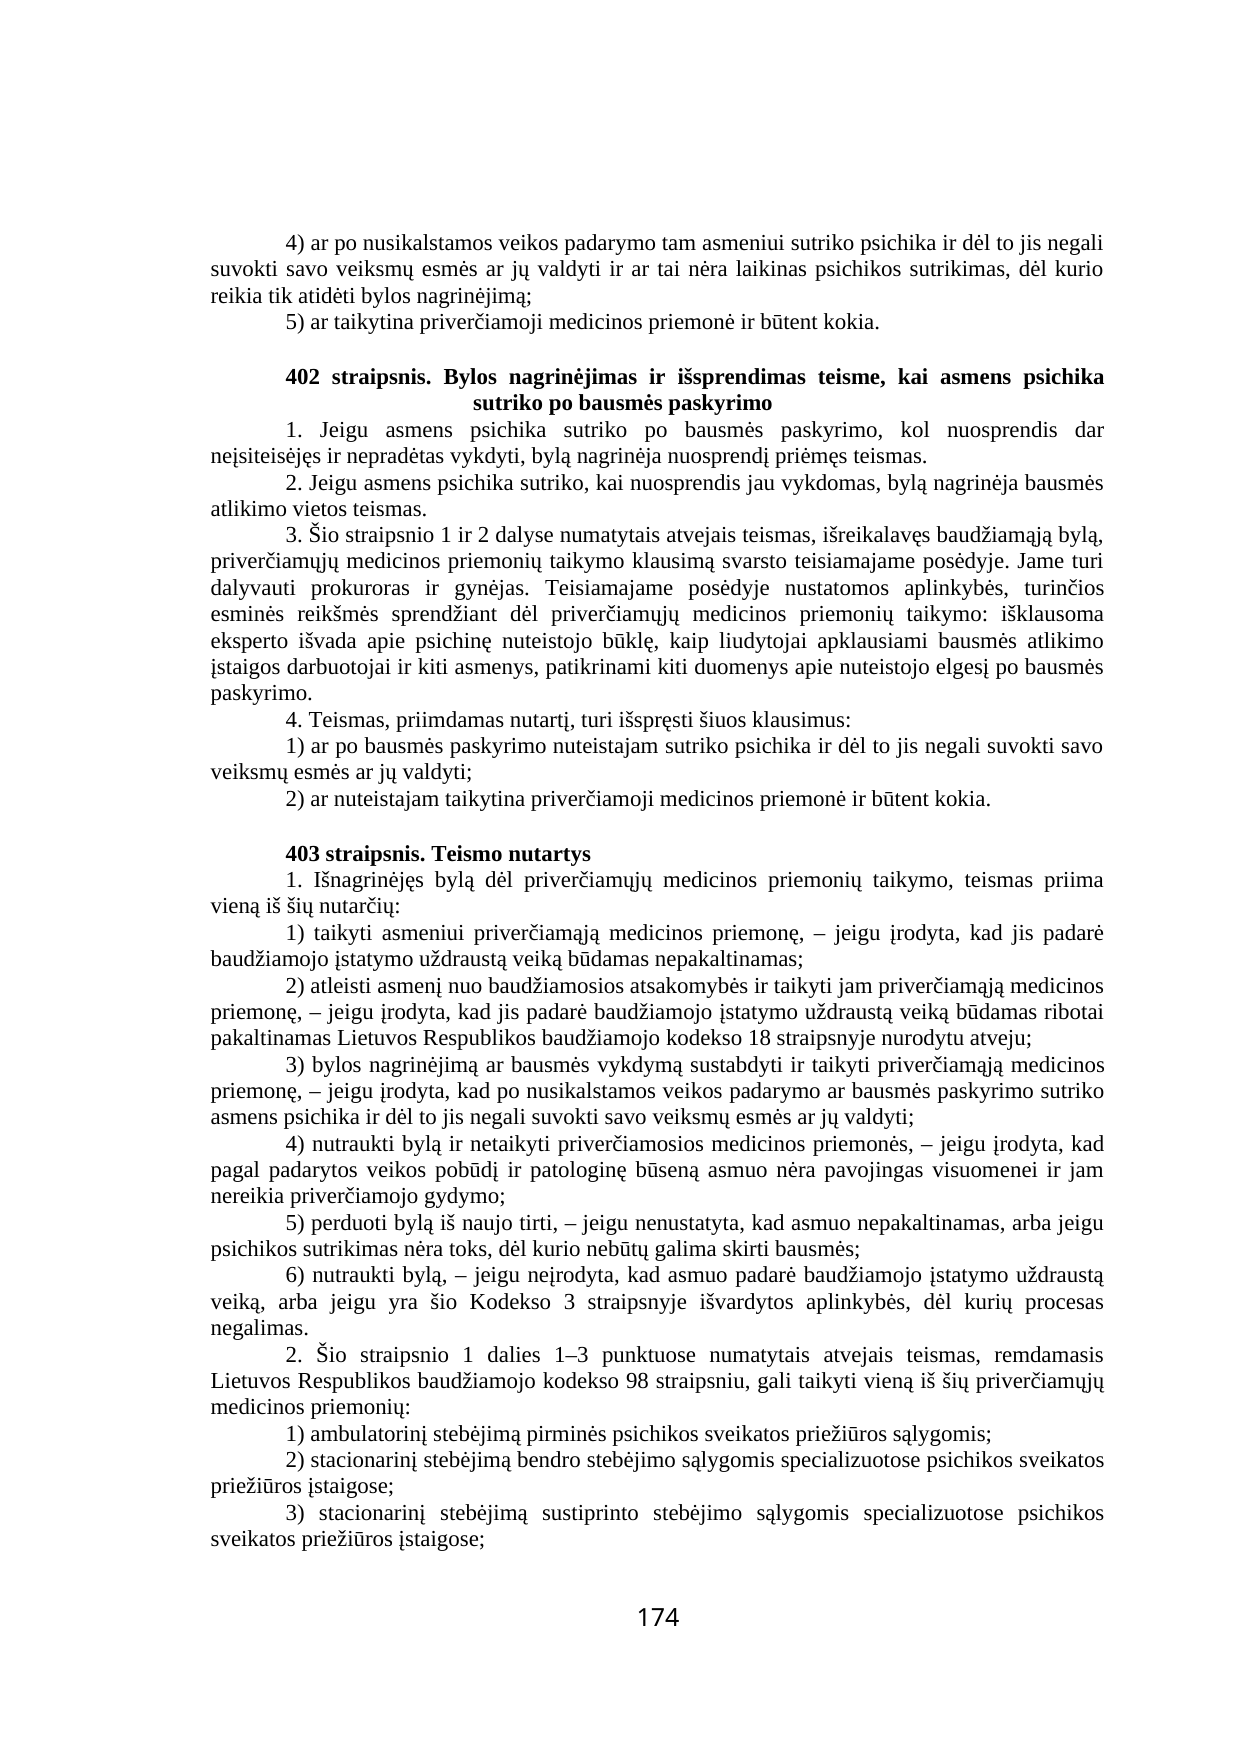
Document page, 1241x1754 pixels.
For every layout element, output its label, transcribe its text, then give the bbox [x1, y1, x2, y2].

text 2) stacionarinį stebėjimą bendro stebėjimo sąlygomis specializuotose psichikos sveikatos priežiūros įstaigose; [210, 1446, 1105, 1499]
text 5) perduoti bylą iš naujo tirti, – jeigu nenustatyta, kad asmuo nepakaltinamas, arba jeigu psichikos sutrikimas nėra toks, dėl kurio nebūtų galima skirti bausmės; [210, 1209, 1105, 1262]
text 4) ar po nusikalstamos veikos padarymo tam asmeniui sutriko psichika ir dėl to jis negali suvokti savo veiksmų esmės ar jų valdyti ir ar tai nėra laikinas psichikos sutrikimas, dėl kurio reikia tik atidėti bylos nagrinėjimą; [210, 229, 1105, 308]
text 2) ar nuteistajam taikytina priverčiamoji medicinos priemonė ir būtent kokia. [210, 785, 1105, 811]
text 1. Išnagrinėjęs bylą dėl priverčiamųjų medicinos priemonių taikymo, teismas priima vieną iš šių nutarčių: [210, 866, 1105, 919]
text 1. Jeigu asmens psichika sutriko po bausmės paskyrimo, kol nuosprendis dar neįsiteisėjęs ir nepradėtas vykdyti, bylą nagrinėja nuosprendį priėmęs teismas. [210, 416, 1105, 468]
text 4. Teismas, priimdamas nutartį, turi išspręsti šiuos klausimus: [210, 706, 1105, 732]
text 2) atleisti asmenį nuo baudžiamosios atsakomybės ir taikyti jam priverčiamąją medicinos priemonę, – jeigu įrodyta, kad jis padarė baudžiamojo įstatymo uždraustą veiką būdamas ribotai pakaltinamas Lietuvos Respublikos baudžiamojo kodekso 18 straipsnyje nurodytu atveju; [210, 972, 1105, 1051]
text 6) nutraukti bylą, – jeigu neįrodyta, kad asmuo padarė baudžiamojo įstatymo uždraustą veiką, arba jeigu yra šio Kodekso 3 straipsnyje išvardytos aplinkybės, dėl kurių procesas negalimas. [210, 1262, 1105, 1341]
text 5) ar taikytina priverčiamoji medicinos priemonė ir būtent kokia. [210, 308, 1105, 334]
text 3) stacionarinį stebėjimą sustiprinto stebėjimo sąlygomis specializuotose psichikos sveikatos priežiūros įstaigose; [210, 1499, 1105, 1551]
text 2. Šio straipsnio 1 dalies 1–3 punktuose numatytais atvejais teismas, remdamasis Lietuvos Respublikos baudžiamojo kodekso 98 straipsniu, gali taikyti vieną iš šių priverčiamųjų medicinos priemonių: [210, 1341, 1105, 1420]
text 1) ar po bausmės paskyrimo nuteistajam sutriko psichika ir dėl to jis negali suvokti savo veiksmų esmės ar jų valdyti; [210, 732, 1105, 785]
text 1) taikyti asmeniui priverčiamąją medicinos priemonę, – jeigu įrodyta, kad jis padarė baudžiamojo įstatymo uždraustą veiką būdamas nepakaltinamas; [210, 919, 1105, 972]
text 403 straipsnis. Teismo nutartys [210, 840, 1105, 866]
text 402 straipsnis. Bylos nagrinėjimas ir išsprendimas teisme, kai asmens psichika sutriko po bausmės paskyrimo [285, 363, 1105, 416]
text 2. Jeigu asmens psichika sutriko, kai nuosprendis jau vykdomas, bylą nagrinėja bausmės atlikimo vietos teismas. [210, 468, 1105, 521]
text 1) ambulatorinį stebėjimą pirminės psichikos sveikatos priežiūros sąlygomis; [210, 1420, 1105, 1446]
text 3. Šio straipsnio 1 ir 2 dalyse numatytais atvejais teismas, išreikalavęs baudžiamąją bylą, priverčiamųjų medicinos priemonių taikymo klausimą svarsto teisiamajame posėdyje. Jame turi dalyvauti prokuroras ir gynėjas. Teisiamajame posėdyje nustatomos aplinkybės, turinčios esminės reikšmės sprendžiant dėl priverčiamųjų medicinos priemonių taikymo: išklausoma eksperto išvada apie psichinę nuteistojo būklę, kaip liudytojai apklausiami bausmės atlikimo įstaigos darbuotojai ir kiti asmenys, patikrinami kiti duomenys apie nuteistojo elgesį po bausmės paskyrimo. [210, 521, 1105, 706]
text 4) nutraukti bylą ir netaikyti priverčiamosios medicinos priemonės, – jeigu įrodyta, kad pagal padarytos veikos pobūdį ir patologinę būseną asmuo nėra pavojingas visuomenei ir jam nereikia priverčiamojo gydymo; [210, 1130, 1105, 1209]
text 3) bylos nagrinėjimą ar bausmės vykdymą sustabdyti ir taikyti priverčiamąją medicinos priemonę, – jeigu įrodyta, kad po nusikalstamos veikos padarymo ar bausmės paskyrimo sutriko asmens psichika ir dėl to jis negali suvokti savo veiksmų esmės ar jų valdyti; [210, 1051, 1105, 1130]
